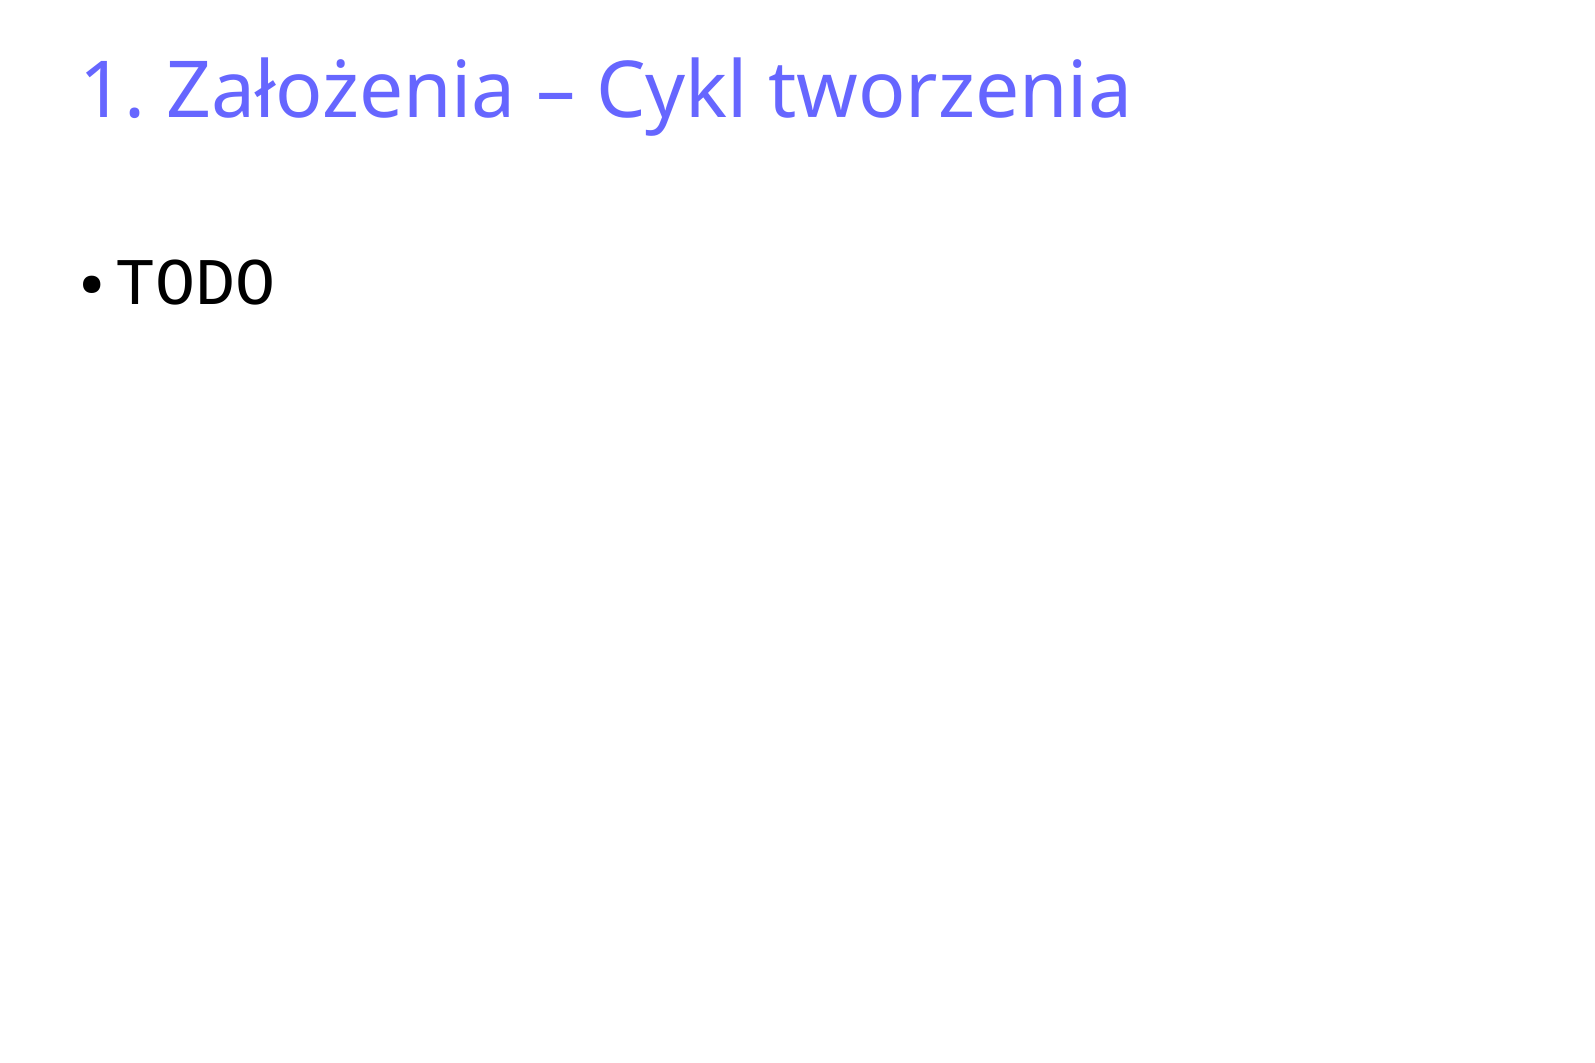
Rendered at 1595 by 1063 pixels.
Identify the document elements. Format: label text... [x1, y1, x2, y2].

title 1. Założenia – Cykl tworzenia [79, 42, 1515, 220]
subtitle TODO [79, 248, 1515, 951]
